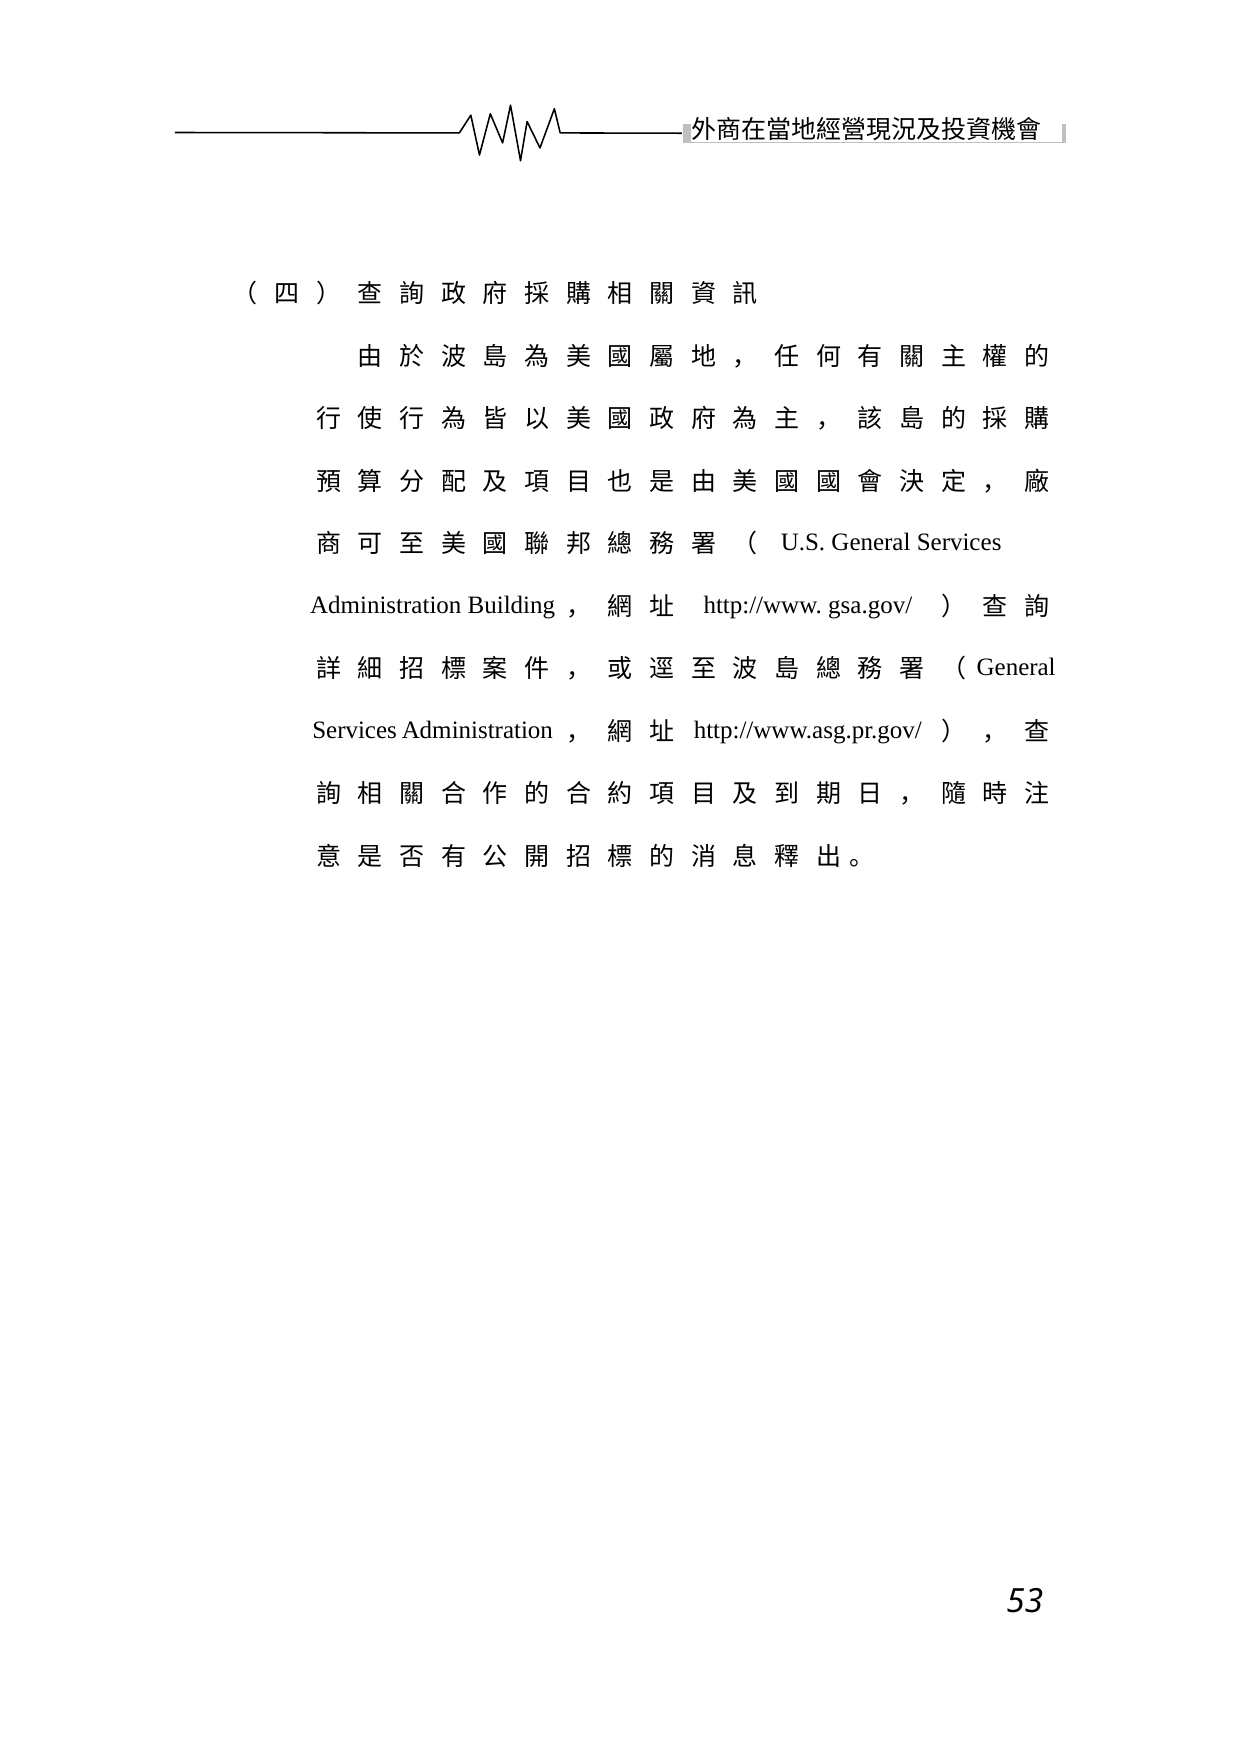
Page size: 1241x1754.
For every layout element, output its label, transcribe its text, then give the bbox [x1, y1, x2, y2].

text 由於波島為美國屬地，任何有關主權的行使行為皆以美國政府為主，該島的採購預算分配及項目也是由美國國會決定，廠商可至美國聯邦總務署（U.S. General Services Administration Building，網址http://www. gsa.gov/）查詢詳細招標案件，或逕至波島總務署（General Services Administration，網址http://www.asg.pr.gov/），查詢相關合作的合約項目及到期日，隨時注意是否有公開招標的消息釋出。 [281, 313, 1058, 875]
text （四）查詢政府採購相關資訊 [207, 250, 1058, 313]
